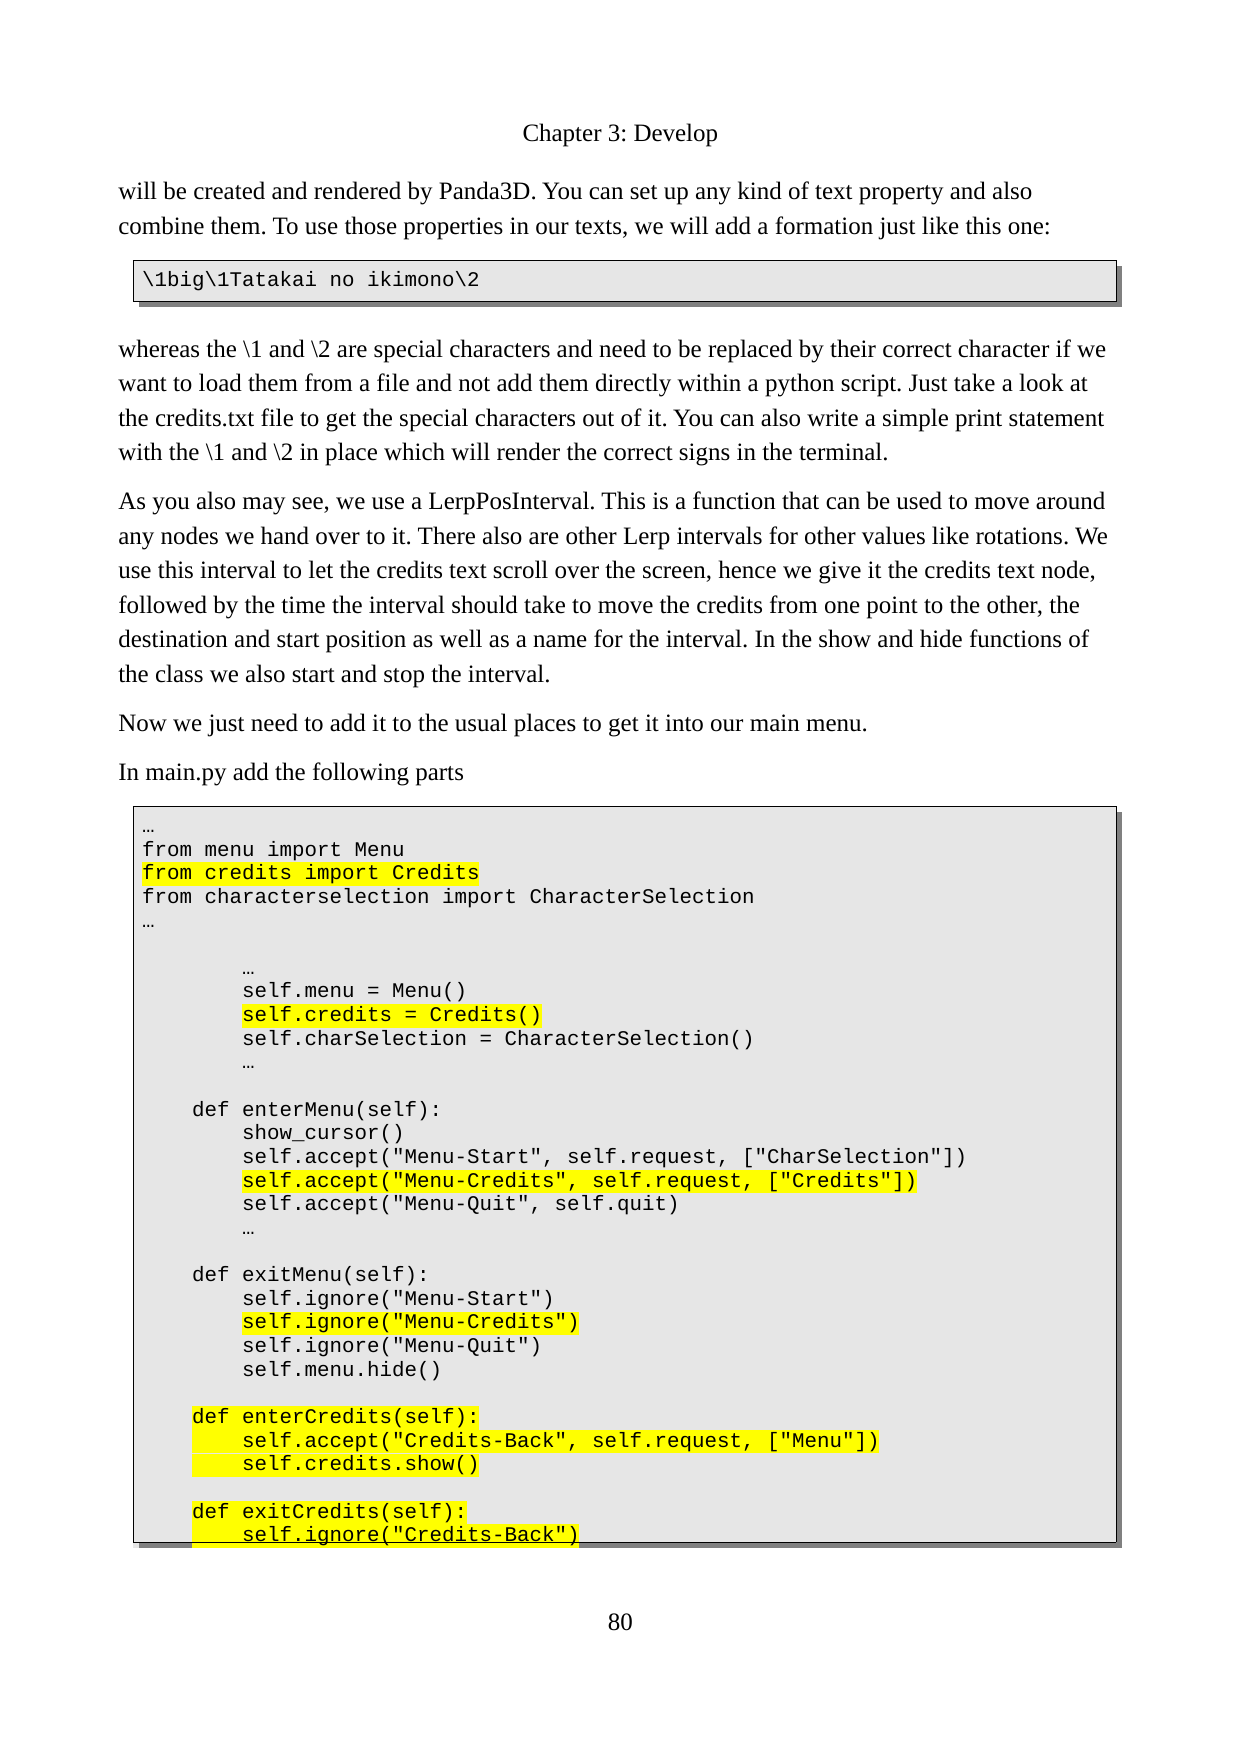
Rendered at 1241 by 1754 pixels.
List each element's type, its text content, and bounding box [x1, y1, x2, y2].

text self.accept("Menu-Quit", self.quit) [134, 1184, 1116, 1208]
text … [134, 1208, 1116, 1232]
text self.ignore("Menu-Start") [134, 1279, 1116, 1303]
text self.menu.hide() [134, 1350, 1116, 1373]
text In main.py add the following parts [118, 757, 1122, 786]
text Now we just need to add it to the usual places to get it into our main menu. [118, 708, 1122, 737]
text from menu import Menu [134, 830, 1116, 853]
text from characterselection import CharacterSelection [134, 877, 1116, 901]
text … [134, 1042, 1116, 1066]
text As you also may see, we use a LerpPosInterval. This is a function that can be used to move around any nodes we hand over to it. There also are other Lerp intervals for other values like rotations. We use this interval to let the credits text scroll over the screen, hence we give it the credits text node, followed by the time the interval should take to move the credits from one point to the other, the destination and start position as well as a name for the interval. In the show and hide functions of the class we also start and stop the interval. [118, 486, 1122, 688]
text def exitCredits(self): [134, 1492, 1116, 1515]
text from credits import Credits [134, 853, 1116, 877]
text self.menu = Menu() [134, 972, 1116, 995]
text self.ignore("Menu-Quit") [134, 1326, 1116, 1350]
text self.ignore("Credits-Back") [134, 1515, 1116, 1542]
text def enterCredits(self): [134, 1397, 1116, 1421]
text … [134, 901, 1116, 924]
text self.credits = Credits() [134, 995, 1116, 1019]
text self.accept("Credits-Back", self.request, ["Menu"]) [134, 1421, 1116, 1444]
text … [134, 948, 1116, 972]
text \1big\1Tatakai no ikimono\2 [134, 261, 1116, 301]
text self.accept("Menu-Start", self.request, ["CharSelection"]) [134, 1137, 1116, 1161]
text def exitMenu(self): [134, 1255, 1116, 1279]
text self.charSelection = CharacterSelection() [134, 1019, 1116, 1042]
text self.accept("Menu-Credits", self.request, ["Credits"]) [134, 1161, 1116, 1184]
text self.ignore("Menu-Credits") [134, 1303, 1116, 1326]
text whereas the \1 and \2 are special characters and need to be replaced by their correct character if we want to load them from a file and not add them directly within a python script. Just take a look at the credits.txt file to get the special characters out of it. You can also write a simple print statement with the \1 and \2 in place which will render the correct signs in the terminal. [118, 334, 1122, 466]
text def enterMenu(self): [134, 1090, 1116, 1113]
text show_cursor() [134, 1113, 1116, 1137]
text self.credits.show() [134, 1444, 1116, 1468]
text will be created and rendered by Panda3D. You can set up any kind of text property and also combine them. To use those properties in our texts, we will add a formation just like this one: [118, 176, 1122, 239]
text … [134, 807, 1116, 830]
